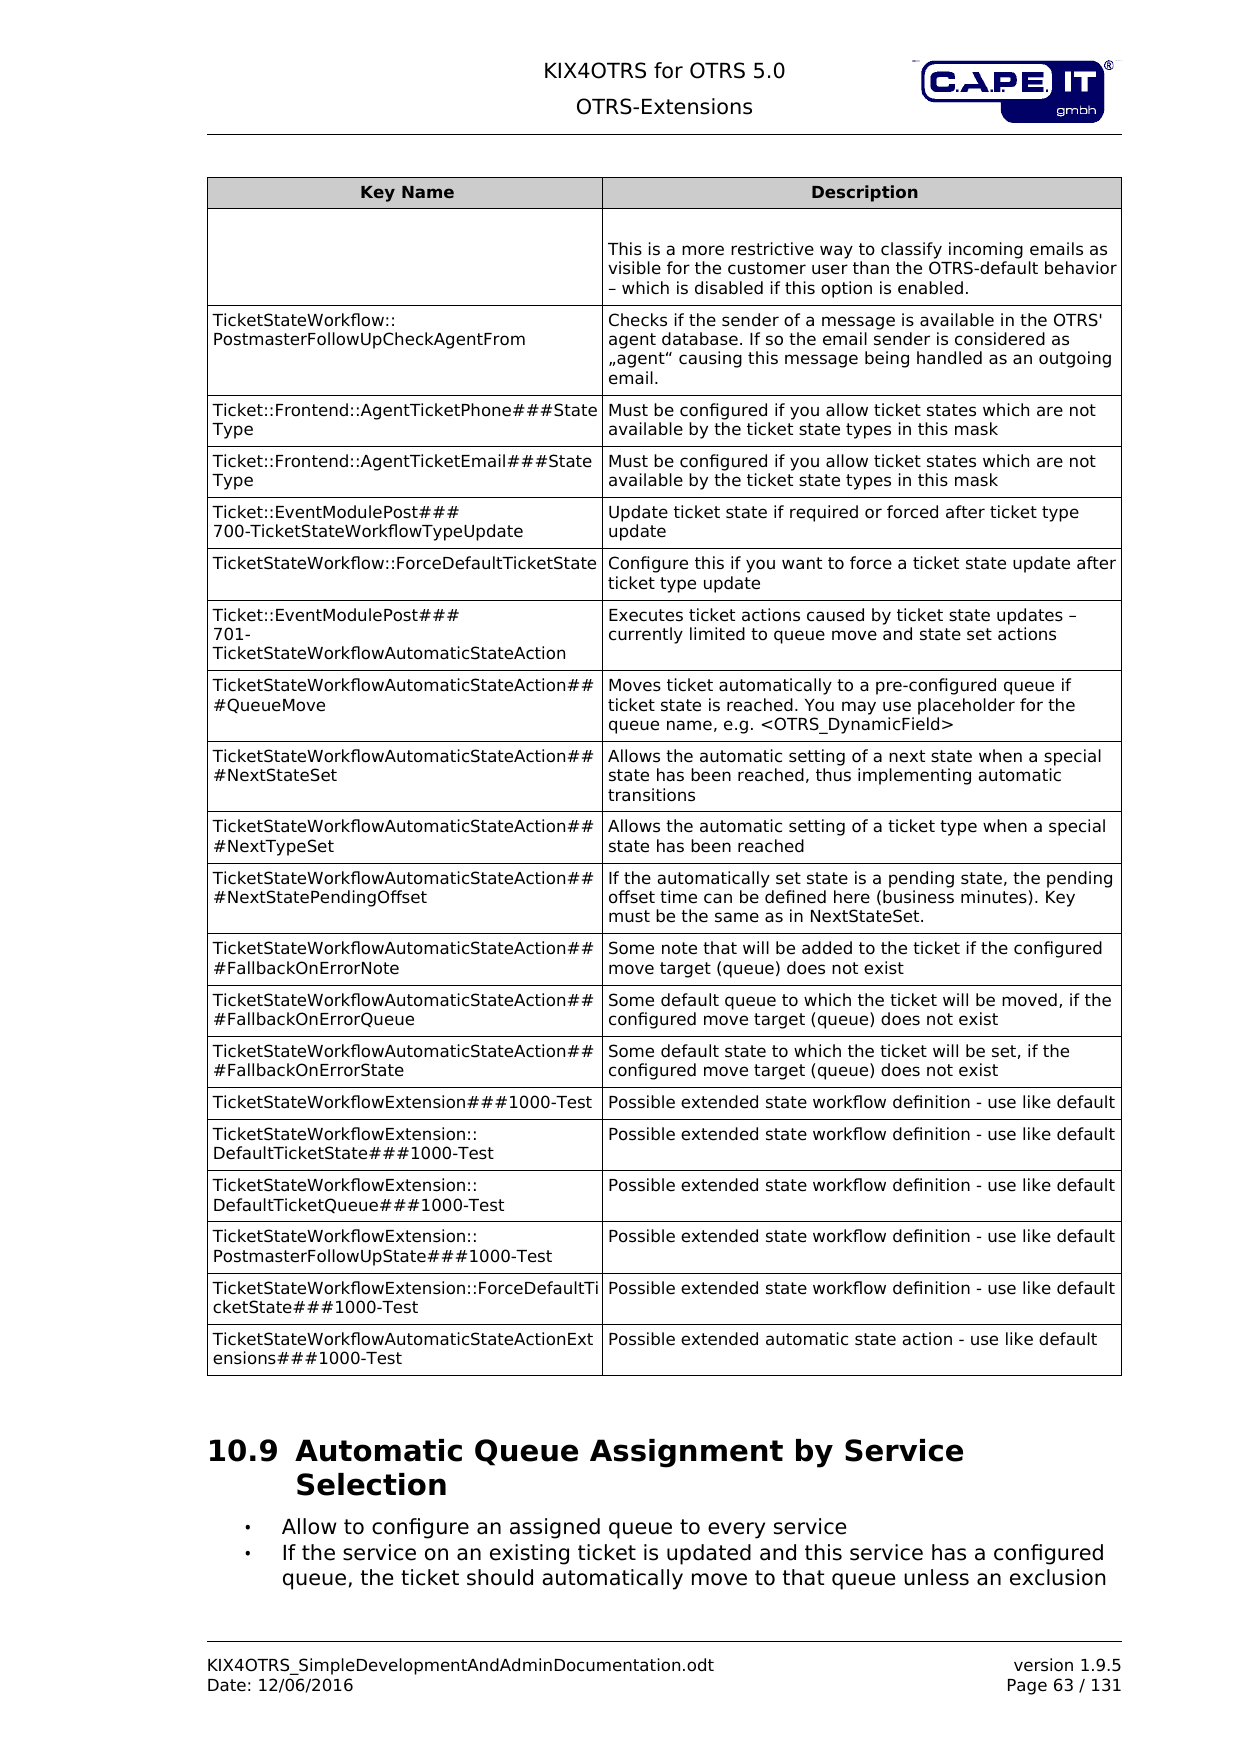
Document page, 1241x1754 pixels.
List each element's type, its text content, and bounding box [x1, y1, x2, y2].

table_cell Possible extended automatic state action - use like default [603, 1325, 1121, 1375]
table_cell Checks if the sender of a message is available in the OTRS' agent database. If so the email sender is considered as „agent“ causing this message being handled as an outgoing email. [603, 306, 1121, 394]
table_cell Possible extended state workflow definition - use like default [603, 1274, 1121, 1324]
list If the service on an existing ticket is updated and this service has a configured queue, the ticket should automatically move to that queue unless an exclusion [244, 1540, 1122, 1590]
table_cell TicketStateWorkflowAutomaticStateAction###NextTypeSet [208, 812, 602, 863]
table_cell This is a more restrictive way to classify incoming emails as visible for the customer user than the OTRS-default behavior – which is disabled if this option is enabled. [603, 209, 1121, 304]
table_cell Executes ticket actions caused by ticket state updates – currently limited to queue move and state set actions [603, 601, 1121, 670]
table_cell Possible extended state workflow definition - use like default [603, 1222, 1121, 1273]
table_cell [208, 209, 602, 304]
table_cell TicketStateWorkflowAutomaticStateAction###FallbackOnErrorQueue [208, 986, 602, 1036]
table_cell Possible extended state workflow definition - use like default [603, 1088, 1121, 1119]
table_cell Some note that will be added to the ticket if the configured move target (queue) does not exist [603, 934, 1121, 984]
table_cell TicketStateWorkflowExtension:: DefaultTicketQueue###1000-Test [208, 1171, 602, 1221]
table_cell TicketStateWorkflowAutomaticStateAction###NextStatePendingOffset [208, 864, 602, 933]
table_cell Ticket::EventModulePost### 701-TicketStateWorkflowAutomaticStateAction [208, 601, 602, 670]
table_cell TicketStateWorkflowExtension###1000-Test [208, 1088, 602, 1119]
table_cell Update ticket state if required or forced after ticket type update [603, 498, 1121, 548]
table_cell TicketStateWorkflowAutomaticStateAction###FallbackOnErrorState [208, 1037, 602, 1087]
table_cell Ticket::EventModulePost### 700-TicketStateWorkflowTypeUpdate [208, 498, 602, 548]
table_cell TicketStateWorkflowExtension:: DefaultTicketState###1000-Test [208, 1120, 602, 1170]
table_cell If the automatically set state is a pending state, the pending offset time can be defined here (business minutes). Key must be the same as in NextStateSet. [603, 864, 1121, 933]
table_cell TicketStateWorkflowAutomaticStateAction###QueueMove [208, 671, 602, 741]
table_cell Allows the automatic setting of a ticket type when a special state has been reached [603, 812, 1121, 863]
table_cell Must be configured if you allow ticket states which are not available by the ticket state types in this mask [603, 447, 1121, 497]
table_cell TicketStateWorkflowExtension::ForceDefaultTicketState###1000-Test [208, 1274, 602, 1324]
table_cell Some default state to which the ticket will be set, if the configured move target (queue) does not exist [603, 1037, 1121, 1087]
table_cell TicketStateWorkflowAutomaticStateAction###NextStateSet [208, 742, 602, 811]
table_cell Must be configured if you allow ticket states which are not available by the ticket state types in this mask [603, 396, 1121, 446]
table_cell Moves ticket automatically to a pre-configured queue if ticket state is reached. You may use placeholder for the queue name, e.g. <OTRS_DynamicField> [603, 671, 1121, 741]
table_cell Possible extended state workflow definition - use like default [603, 1120, 1121, 1170]
table_cell Configure this if you want to force a ticket state update after ticket type update [603, 549, 1121, 599]
list Allow to configure an assigned queue to every service [244, 1514, 1122, 1540]
table_cell Allows the automatic setting of a next state when a special state has been reached, thus implementing automatic transitions [603, 742, 1121, 811]
subtitle Automatic Queue Assignment by Service Selection [207, 1434, 1122, 1502]
table_cell TicketStateWorkflowExtension:: PostmasterFollowUpState###1000-Test [208, 1222, 602, 1273]
table_header Key Name [208, 178, 602, 208]
table_cell Ticket::Frontend::AgentTicketEmail###StateType [208, 447, 602, 497]
table_cell TicketStateWorkflow::ForceDefaultTicketState [208, 549, 602, 599]
table_cell TicketStateWorkflowAutomaticStateActionExtensions###1000-Test [208, 1325, 602, 1375]
table_cell TicketStateWorkflowAutomaticStateAction###FallbackOnErrorNote [208, 934, 602, 984]
table_header Description [603, 178, 1121, 208]
table_cell Possible extended state workflow definition - use like default [603, 1171, 1121, 1221]
table_cell TicketStateWorkflow:: PostmasterFollowUpCheckAgentFrom [208, 306, 602, 394]
table_cell Ticket::Frontend::AgentTicketPhone###StateType [208, 396, 602, 446]
picture [921, 60, 1114, 123]
table_cell Some default queue to which the ticket will be moved, if the configured move target (queue) does not exist [603, 986, 1121, 1036]
